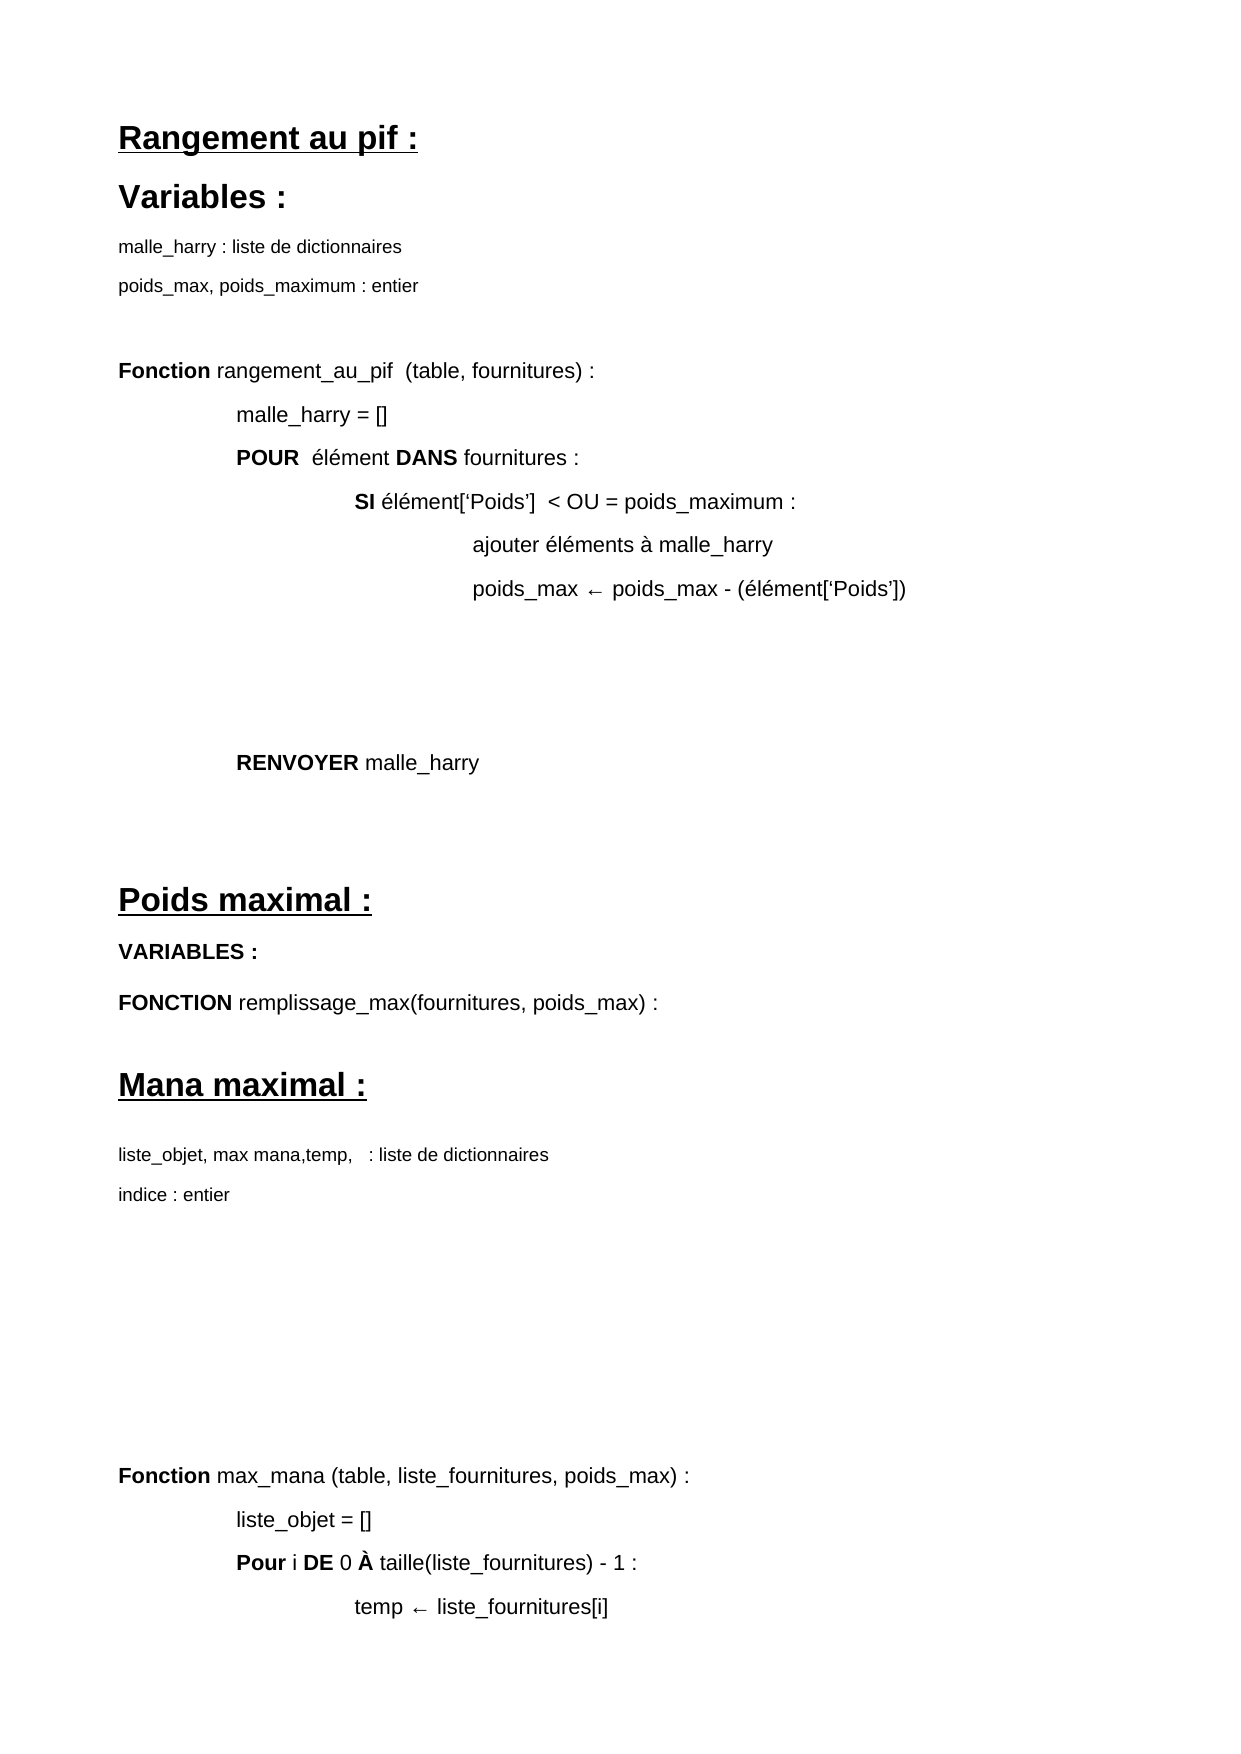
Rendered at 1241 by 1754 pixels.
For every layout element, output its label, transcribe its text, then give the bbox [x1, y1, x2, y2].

text Mana maximal : [118, 1065, 1122, 1104]
text liste_objet = [] [118, 1507, 1122, 1532]
text malle_harry : liste de dictionnaires [118, 236, 1122, 257]
text temp ← liste_fournitures[i] [118, 1594, 1122, 1619]
text VARIABLES : [118, 939, 1122, 964]
text Poids maximal : [118, 880, 1122, 919]
text Fonction max_mana (table, liste_fournitures, poids_max) : [118, 1463, 1122, 1488]
text Fonction rangement_au_pif (table, fournitures) : [118, 358, 1122, 383]
text indice : entier [118, 1184, 1122, 1205]
text SI élément[‘Poids’] < OU = poids_maximum : [118, 488, 1122, 514]
text ajouter éléments à malle_harry [118, 532, 1122, 557]
text Rangement au pif : [118, 118, 1122, 157]
text FONCTION remplissage_max(fournitures, poids_max) : [118, 989, 1122, 1015]
text POUR élément DANS fournitures : [118, 445, 1122, 470]
text Pour i DE 0 À taille(liste_fournitures) - 1 : [118, 1550, 1122, 1575]
text Variables : [118, 177, 1122, 215]
text liste_objet, max mana,temp, : liste de dictionnaires [118, 1144, 1122, 1166]
text poids_max ← poids_max - (élément[‘Poids’]) [118, 576, 1122, 601]
text RENVOYER malle_harry [118, 750, 1122, 775]
text malle_harry = [] [118, 401, 1122, 427]
text poids_max, poids_maximum : entier [118, 275, 1122, 297]
